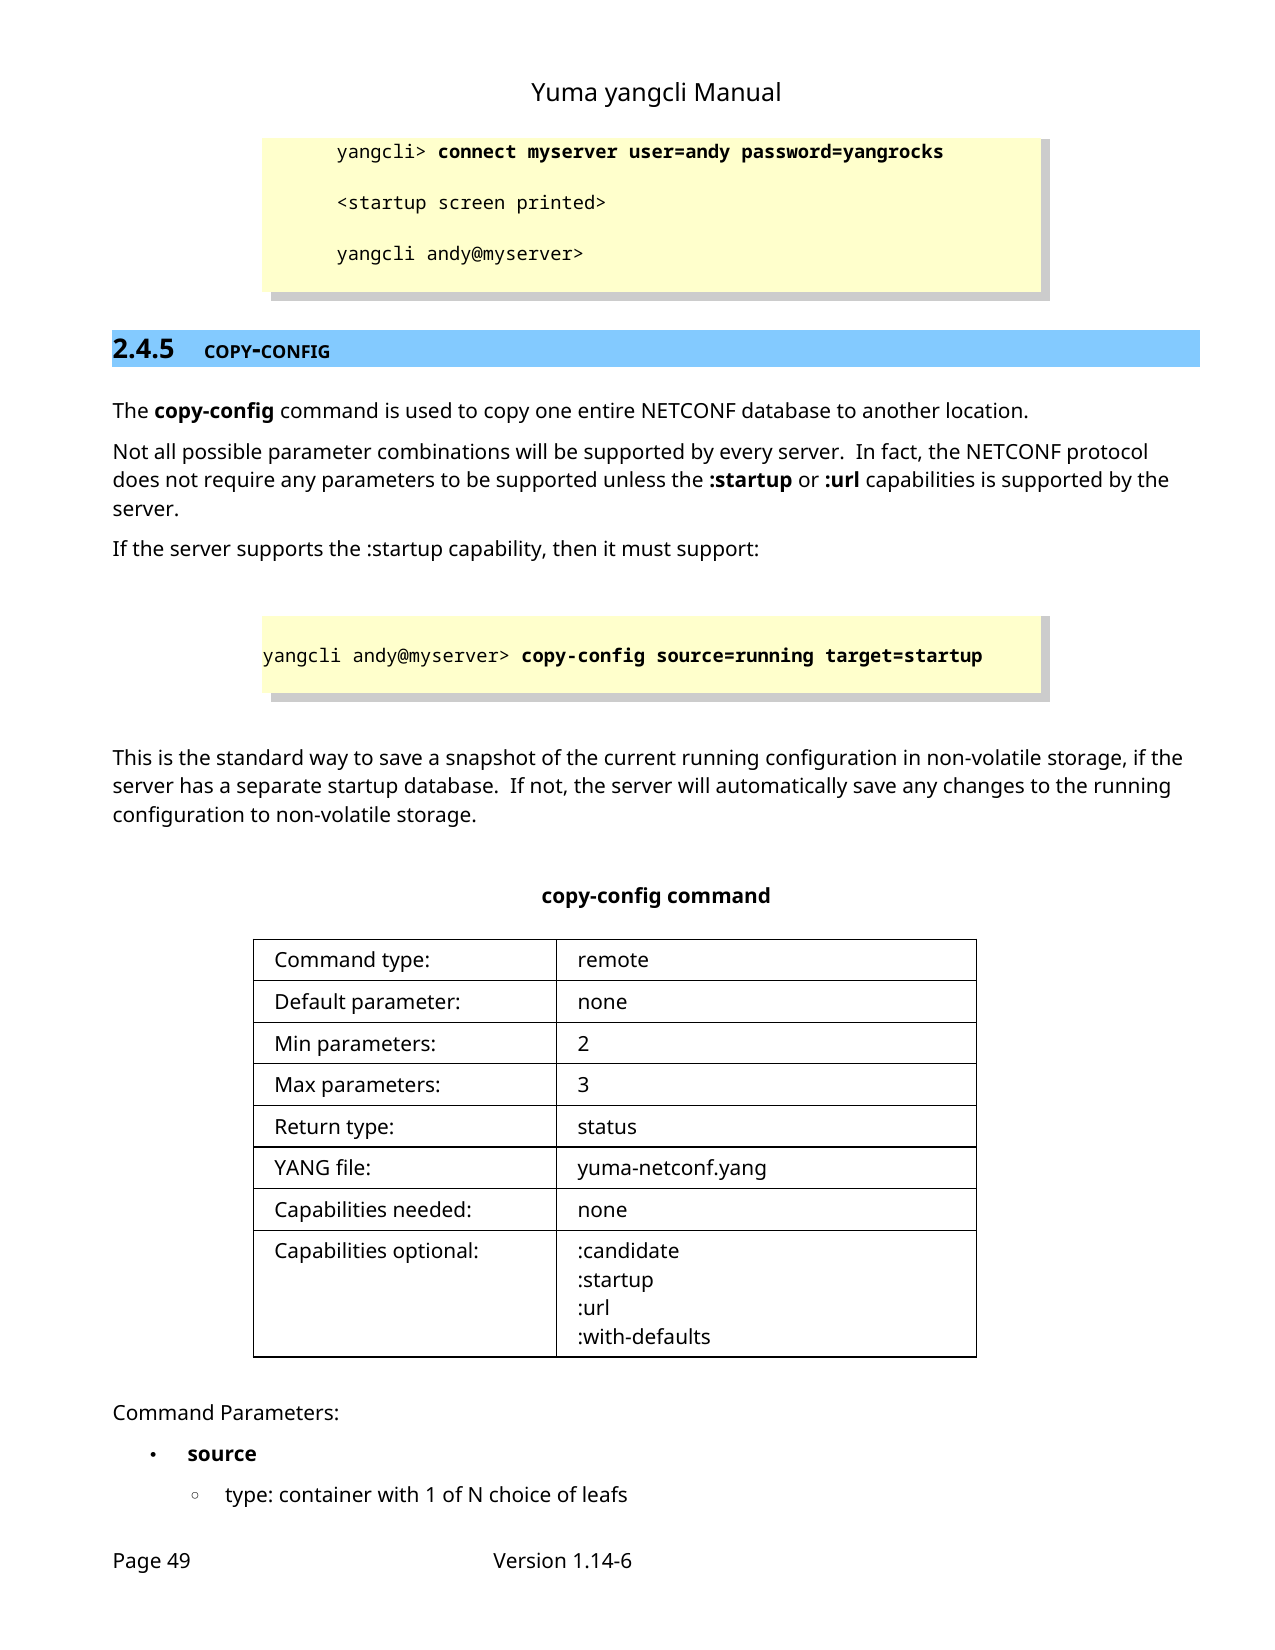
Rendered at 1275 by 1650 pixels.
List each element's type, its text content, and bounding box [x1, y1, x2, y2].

table_cell status [557, 1106, 976, 1146]
table_cell YANG file: [254, 1148, 556, 1188]
list source [150, 1439, 1200, 1468]
table_cell 2 [557, 1023, 976, 1063]
text Not all possible parameter combinations will be supported by every server. In fact, the NETCONF protocol does not require any parameters to be supported unless the :startup or :url capabilities is supported by the server. [112, 437, 1200, 522]
text Command Parameters: [112, 1398, 1200, 1427]
text This is the standard way to save a snapshot of the current running configuration in non-volatile storage, if the server has a separate startup database. If not, the server will automatically save any changes to the running configuration to non-volatile storage. [112, 743, 1200, 828]
table_cell Capabilities needed: [254, 1189, 556, 1229]
text <startup screen printed> [262, 189, 1041, 215]
text If the server supports the :startup capability, then it must support: [112, 534, 1200, 563]
subtitle copy-config [112, 330, 1200, 367]
list type: container with 1 of N choice of leafs [187, 1480, 1200, 1509]
text yangcli andy@myserver> copy-config source=running target=startup [262, 642, 1041, 667]
table_cell Min parameters: [254, 1023, 556, 1063]
table_cell yuma-netconf.yang [557, 1148, 976, 1188]
table_cell none [557, 1189, 976, 1229]
table_cell 3 [557, 1064, 976, 1105]
table_cell Max parameters: [254, 1064, 556, 1105]
table_cell none [557, 981, 976, 1022]
table_header remote [557, 940, 976, 980]
text yangcli andy@myserver> [262, 241, 1041, 266]
table_cell Return type: [254, 1106, 556, 1146]
table_cell Default parameter: [254, 981, 556, 1022]
table_cell Capabilities optional: [254, 1231, 556, 1356]
table_cell :candidate :startup :url :with-defaults [557, 1231, 976, 1356]
subtitle copy-config command [127, 882, 1185, 910]
text yangcli> connect myserver user=andy password=yangrocks [262, 138, 1041, 164]
table_header Command type: [254, 940, 556, 980]
text The copy-config command is used to copy one entire NETCONF database to another location. [112, 396, 1200, 424]
